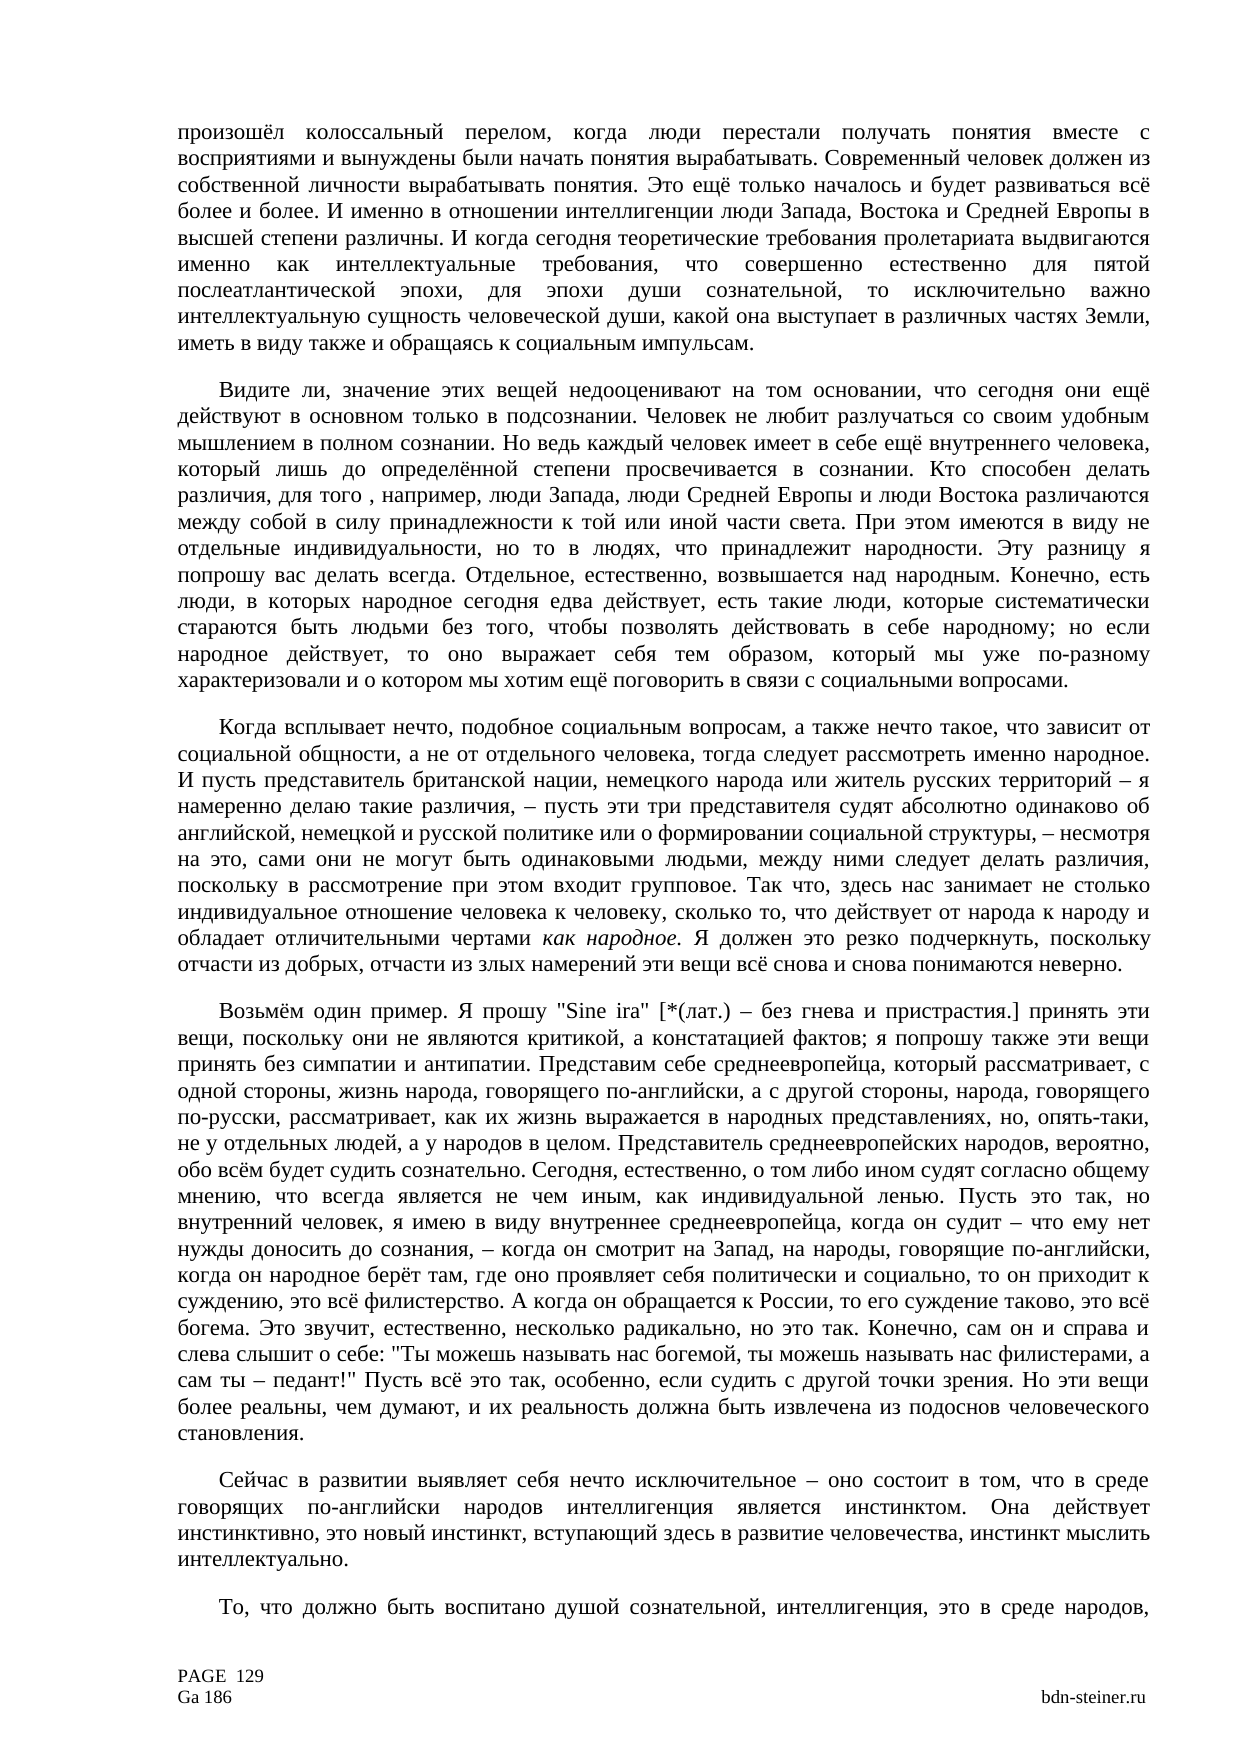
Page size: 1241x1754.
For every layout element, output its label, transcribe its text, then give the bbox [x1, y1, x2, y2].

text Возьмём один пример. Я прошу "Sine ira" [*(лат.) – без гнева и пристрастия.] принять эти вещи, поскольку они не являются критикой, а констатацией фактов; я попрошу также эти вещи принять без симпатии и антипатии. Представим себе среднеевропейца, который рассматривает, с одной стороны, жизнь народа, говорящего по-английски, а с другой стороны, народа, говорящего по-русски, рассматривает, как их жизнь выражается в народных представлениях, но, опять-таки, не у отдельных людей, а у народов в целом. Представитель среднеевропейских народов, вероятно, обо всём будет судить сознательно. Сегодня, естественно, о том либо ином судят согласно общему мнению, что всегда является не чем иным, как индивидуальной ленью. Пусть это так, но внутренний человек, я имею в виду внутреннее среднеевропейца, когда он судит – что ему нет нужды доносить до сознания, – когда он смотрит на Запад, на народы, говорящие по-английски, когда он народное берёт там, где оно проявляет себя политически и социально, то он приходит к суждению, это всё филистерство. А когда он обращается к России, то его суждение таково, это всё богема. Это звучит, естественно, несколько радикально, но это так. Конечно, сам он и справа и слева слышит о себе: "Ты можешь называть нас богемой, ты можешь называть нас филистерами, а сам ты – педант!" Пусть всё это так, особенно, если судить с другой точки зрения. Но эти вещи более реальны, чем думают, и их реальность должна быть извлечена из подоснов человеческого становления. [177, 998, 1152, 1446]
text Когда всплывает нечто, подобное социальным вопросам, а также нечто такое, что зависит от социальной общности, а не от отдельного человека, тогда следует рассмотреть именно народное. И пусть представитель британской нации, немецкого народа или житель русских территорий – я намеренно делаю такие различия, – пусть эти три представителя судят абсолютно одинаково об английской, немецкой и русской политике или о формировании социальной структуры, – несмотря на это, сами они не могут быть одинаковыми людьми, между ними следует делать различия, поскольку в рассмотрение при этом входит групповое. Так что, здесь нас занимает не столько индивидуальное отношение человека к человеку, сколько то, что действует от народа к народу и обладает отличительными чертами как народное. Я должен это резко подчеркнуть, поскольку отчасти из добрых, отчасти из злых намерений эти вещи всё снова и снова понимаются неверно. [177, 713, 1152, 977]
text произошёл колоссальный перелом, когда люди перестали получать понятия вместе с восприятиями и вынуждены были начать понятия вырабатывать. Современный человек должен из собственной личности вырабатывать понятия. Это ещё только началось и будет развиваться всё более и более. И именно в отношении интеллигенции люди Запада, Востока и Средней Европы в высшей степени различны. И когда сегодня теоретические требования пролетариата выдвигаются именно как интеллектуальные требования, что совершенно естественно для пятой послеатлантической эпохи, для эпохи души сознательной, то исключительно важно интеллектуальную сущность человеческой души, какой она выступает в различных частях Земли, иметь в виду также и обращаясь к социальным импульсам. [177, 118, 1152, 355]
text Видите ли, значение этих вещей недооценивают на том основании, что сегодня они ещё действуют в основном только в подсознании. Человек не любит разлучаться со своим удобным мышлением в полном сознании. Но ведь каждый человек имеет в себе ещё внутреннего человека, который лишь до определённой степени просвечивается в сознании. Кто способен делать различия, для того , например, люди Запада, люди Средней Европы и люди Востока различаются между собой в силу принадлежности к той или иной части света. При этом имеются в виду не отдельные индивидуальности, но то в людях, что принадлежит народности. Эту разницу я попрошу вас делать всегда. Отдельное, естественно, возвышается над народным. Конечно, есть люди, в которых народное сегодня едва действует, есть такие люди, которые систематически стараются быть людьми без того, чтобы позволять действовать в себе народному; но если народное действует, то оно выражает себя тем образом, который мы уже по-разному характеризовали и о котором мы хотим ещё поговорить в связи с социальными вопросами. [177, 376, 1152, 692]
text То, что должно быть воспитано душой сознательной, интеллигенция, это в среде народов, [177, 1593, 1152, 1619]
text Сейчас в развитии выявляет себя нечто исключительное – оно состоит в том, что в среде говорящих по-английски народов интеллигенция является инстинктом. Она действует инстинктивно, это новый инстинкт, вступающий здесь в развитие человечества, инстинкт мыслить интеллектуально. [177, 1466, 1152, 1572]
